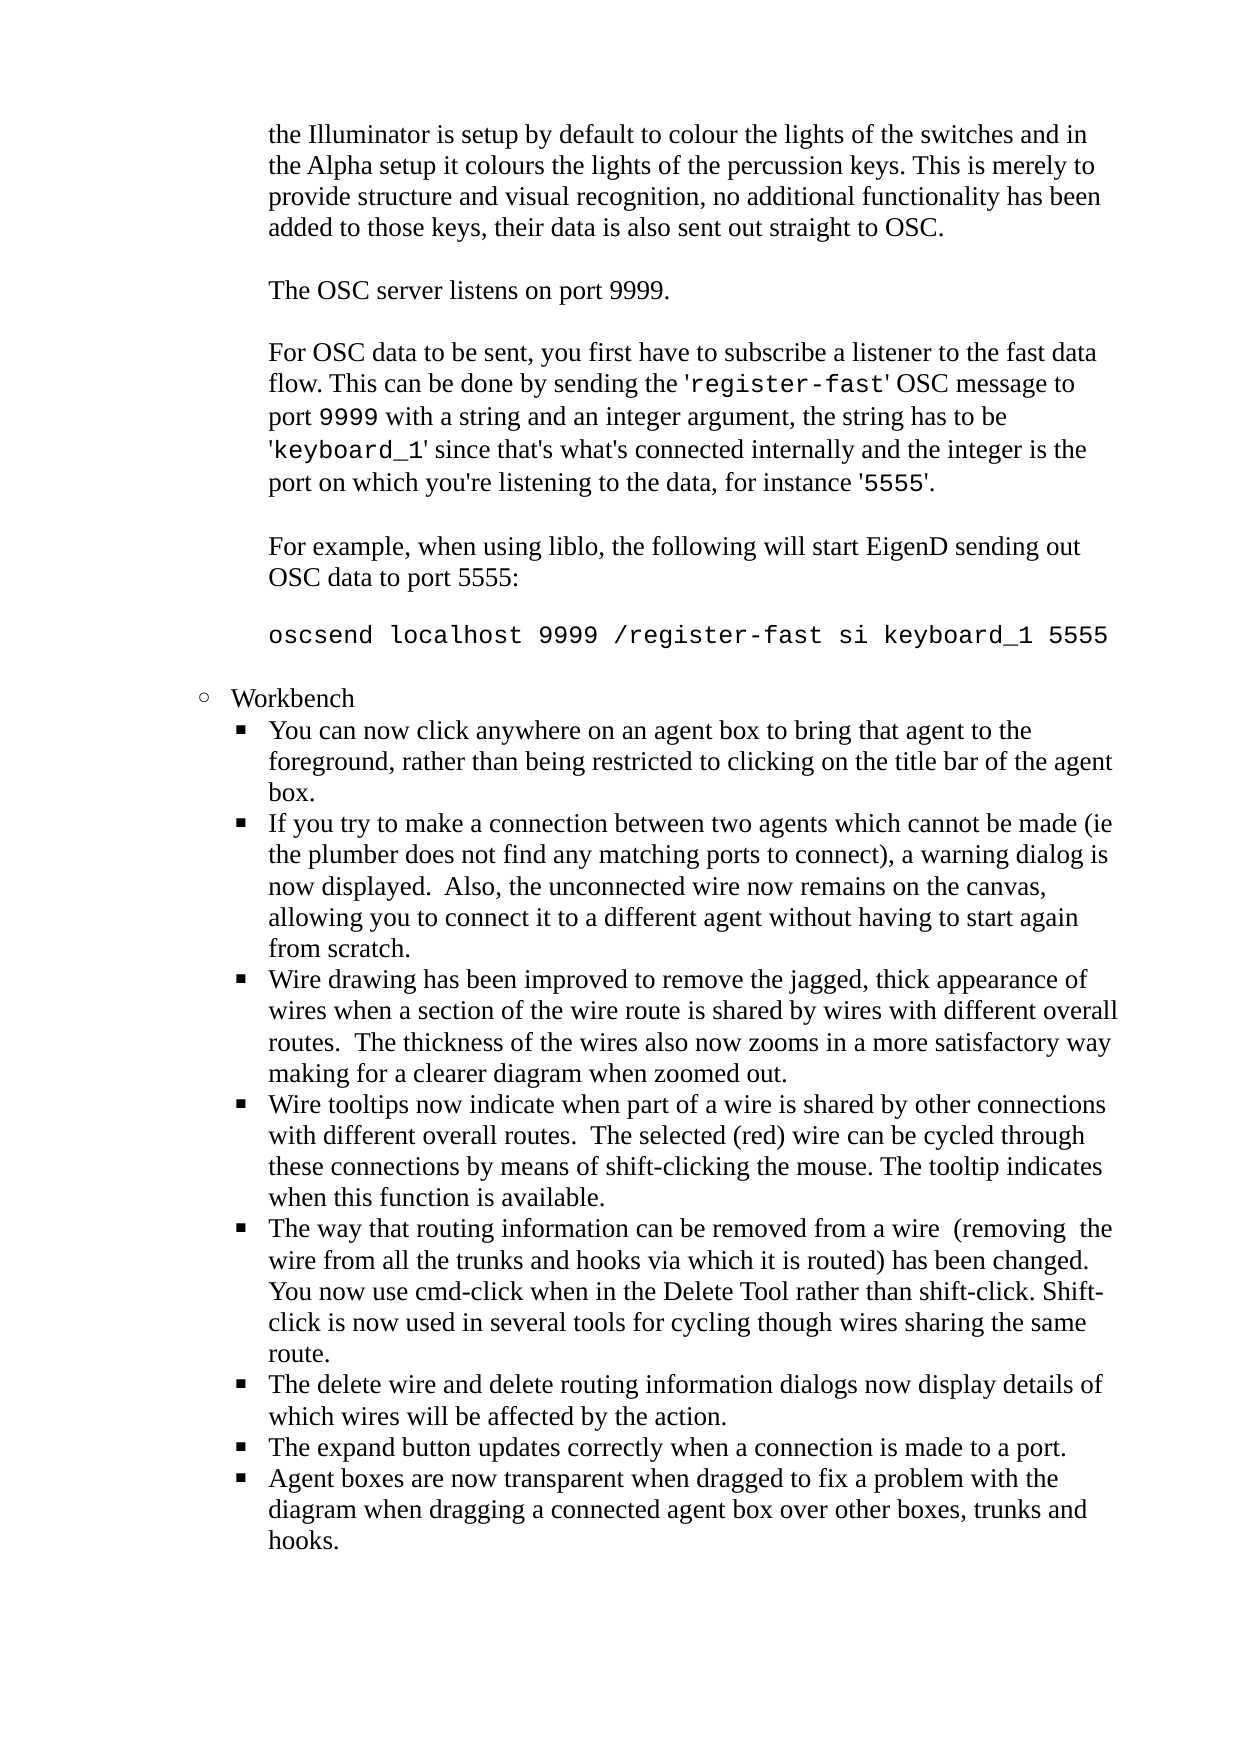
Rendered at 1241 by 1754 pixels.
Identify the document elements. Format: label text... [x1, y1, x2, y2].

list Workbench [193, 683, 1122, 714]
list You can now click anywhere on an agent box to bring that agent to the foreground, rather than being restricted to clicking on the title bar of the agent box. [231, 714, 1122, 807]
list The expand button updates correctly when a connection is made to a port. [231, 1431, 1122, 1462]
list The way that routing information can be removed from a wire (removing the wire from all the trunks and hooks via which it is routed) has been changed. You now use cmd-click when in the Delete Tool rather than shift-click. Shift-click is now used in several tools for cycling though wires sharing the same route. [231, 1213, 1122, 1368]
list Wire tooltips now indicate when part of a wire is shared by other connections with different overall routes. The selected (red) wire can be cycled through these connections by means of shift-clicking the mouse. The tooltip indicates when this function is available. [231, 1088, 1122, 1213]
list Wire drawing has been improved to remove the jagged, thick appearance of wires when a section of the wire route is shared by wires with different overall routes. The thickness of the wires also now zooms in a more satisfactory way making for a clearer diagram when zoomed out. [231, 963, 1122, 1088]
list The delete wire and delete routing information dialogs now display details of which wires will be affected by the action. [231, 1368, 1122, 1431]
list the Illuminator is setup by default to colour the lights of the switches and in the Alpha setup it colours the lights of the percussion keys. This is merely to provide structure and visual recognition, no additional functionality has been added to those keys, their data is also sent out straight to OSC. The OSC server listens on port 9999. For OSC data to be sent, you first have to subscribe a listener to the fast data flow. This can be done by sending the 'register-fast' OSC message to port 9999 with a string and an integer argument, the string has to be 'keyboard_1' since that's what's connected internally and the integer is the port on which you're listening to the data, for instance '5555'. For example, when using liblo, the following will start EigenD sending out OSC data to port 5555: oscsend localhost 9999 /register-fast si keyboard_1 5555 [231, 118, 1122, 651]
list If you try to make a connection between two agents which cannot be made (ie the plumber does not find any matching ports to connect), a warning dialog is now displayed. Also, the unconnected wire now remains on the canvas, allowing you to connect it to a different agent without having to start again from scratch. [231, 807, 1122, 963]
list Agent boxes are now transparent when dragged to fix a problem with the diagram when dragging a connected agent box over other boxes, trunks and hooks. [231, 1462, 1122, 1556]
